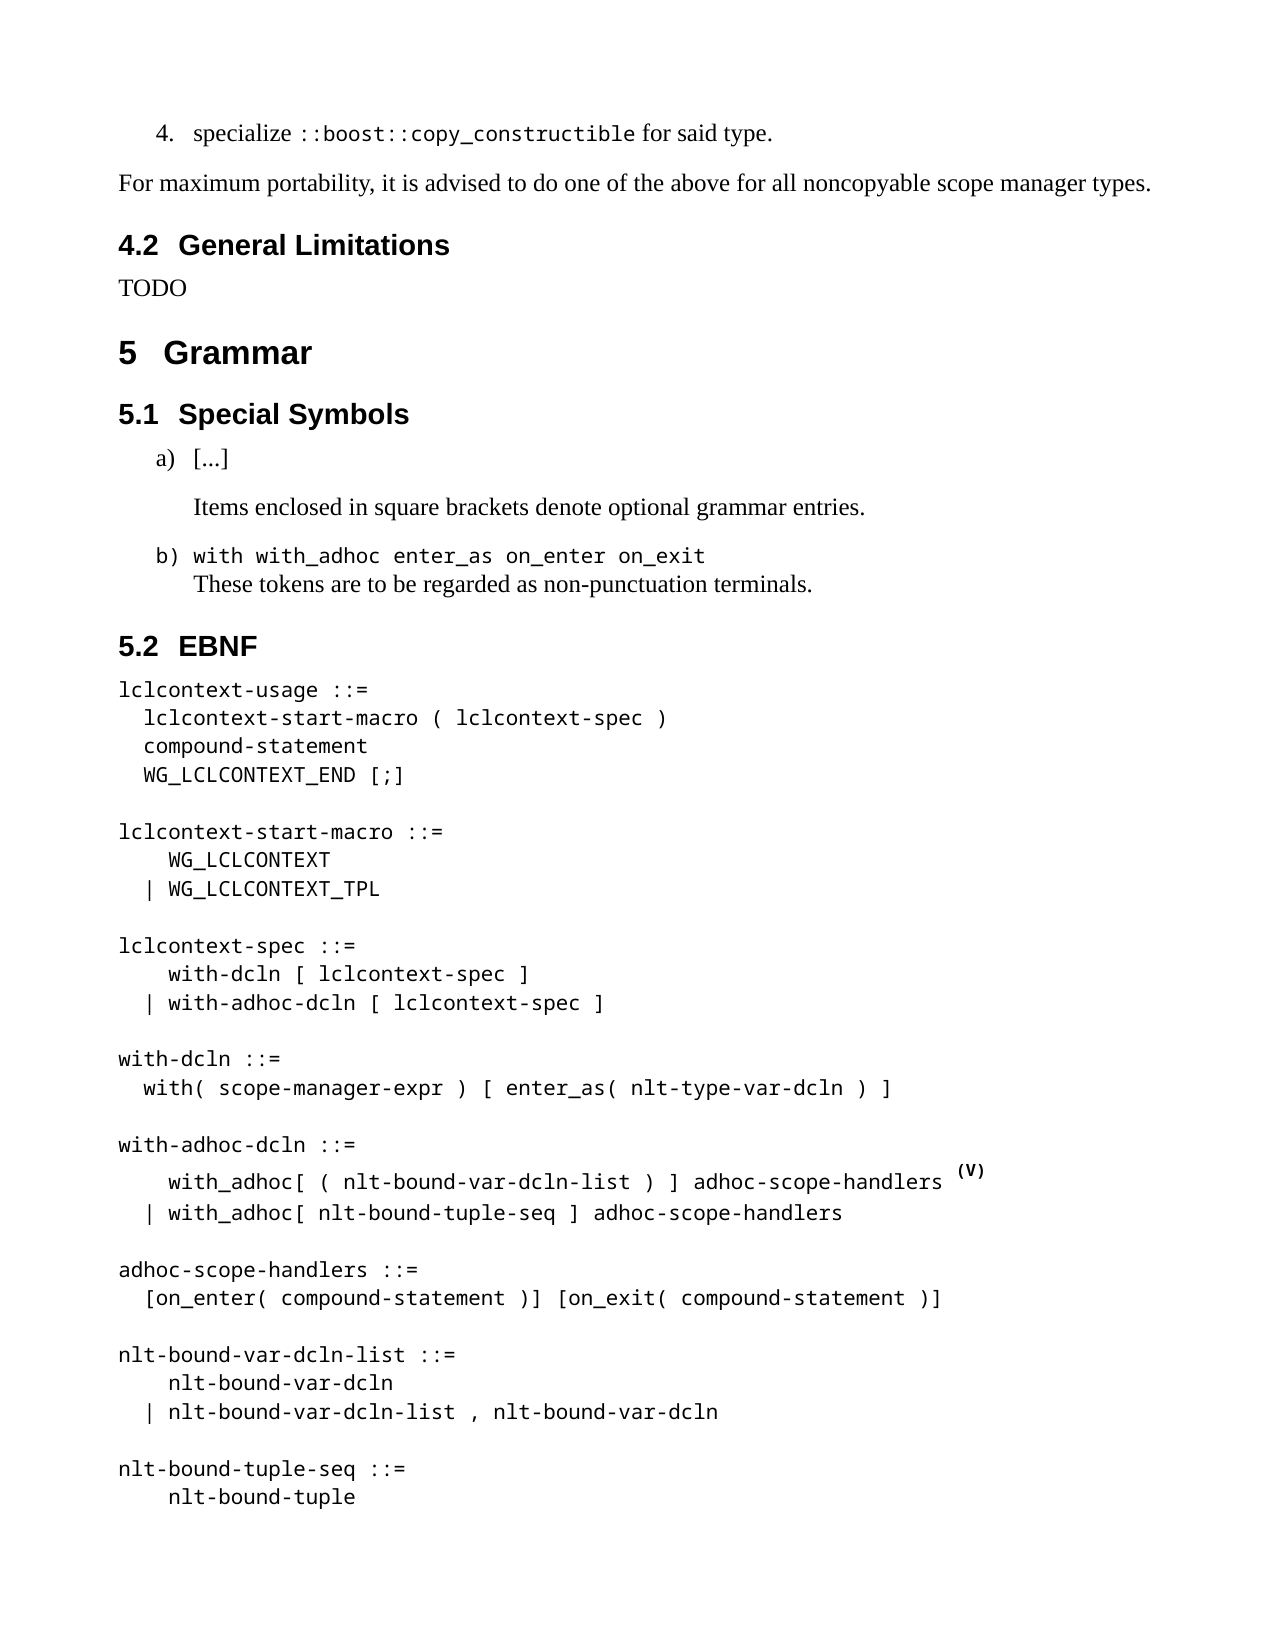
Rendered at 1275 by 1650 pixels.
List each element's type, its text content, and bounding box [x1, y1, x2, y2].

text WG_LCLCONTEXT [118, 845, 1157, 874]
text lclcontext-spec ::= [118, 931, 1157, 959]
text | with_adhoc[ nlt-bound-tuple-seq ] adhoc-scope-handlers [118, 1198, 1157, 1226]
subtitle Grammar [118, 333, 1157, 372]
text | WG_LCLCONTEXT_TPL [118, 874, 1157, 902]
text | with-adhoc-dcln [ lclcontext-spec ] [118, 988, 1157, 1016]
text | nlt-bound-var-dcln-list , nlt-bound-var-dcln [118, 1397, 1157, 1425]
text with-dcln ::= [118, 1044, 1157, 1073]
text nlt-bound-var-dcln-list ::= [118, 1340, 1157, 1368]
text with-dcln [ lclcontext-spec ] [118, 959, 1157, 988]
text with-adhoc-dcln ::= [118, 1130, 1157, 1158]
text [on_enter( compound-statement )] [on_exit( compound-statement )] [118, 1283, 1157, 1312]
text lclcontext-start-macro ( lclcontext-spec ) [118, 703, 1157, 732]
subtitle Special Symbols [118, 397, 1157, 430]
subtitle EBNF [118, 629, 1157, 662]
list [...] [156, 443, 1157, 471]
subtitle General Limitations [118, 227, 1157, 261]
text nlt-bound-tuple [118, 1482, 1157, 1511]
text nlt-bound-var-dcln [118, 1368, 1157, 1397]
list These tokens are to be regarded as non-punctuation terminals. [156, 569, 1157, 598]
text adhoc-scope-handlers ::= [118, 1255, 1157, 1283]
list specialize ::boost::copy_constructible for said type. [156, 118, 1157, 148]
text WG_LCLCONTEXT_END [;] [118, 760, 1157, 788]
text lclcontext-usage ::= [118, 675, 1157, 703]
text compound-statement [118, 732, 1157, 760]
text lclcontext-start-macro ::= [118, 817, 1157, 845]
text with( scope-manager-expr ) [ enter_as( nlt-type-var-dcln ) ] [118, 1073, 1157, 1101]
text TODO [118, 273, 1157, 302]
list with with_adhoc enter_as on_enter on_exit [156, 541, 1157, 569]
list Items enclosed in square brackets denote optional grammar entries. [156, 492, 1157, 521]
text nlt-bound-tuple-seq ::= [118, 1454, 1157, 1482]
text For maximum portability, it is advised to do one of the above for all noncopyable scope manager types. [118, 168, 1157, 197]
text with_adhoc[ ( nlt-bound-var-dcln-list ) ] adhoc-scope-handlers (V) [118, 1158, 1157, 1198]
